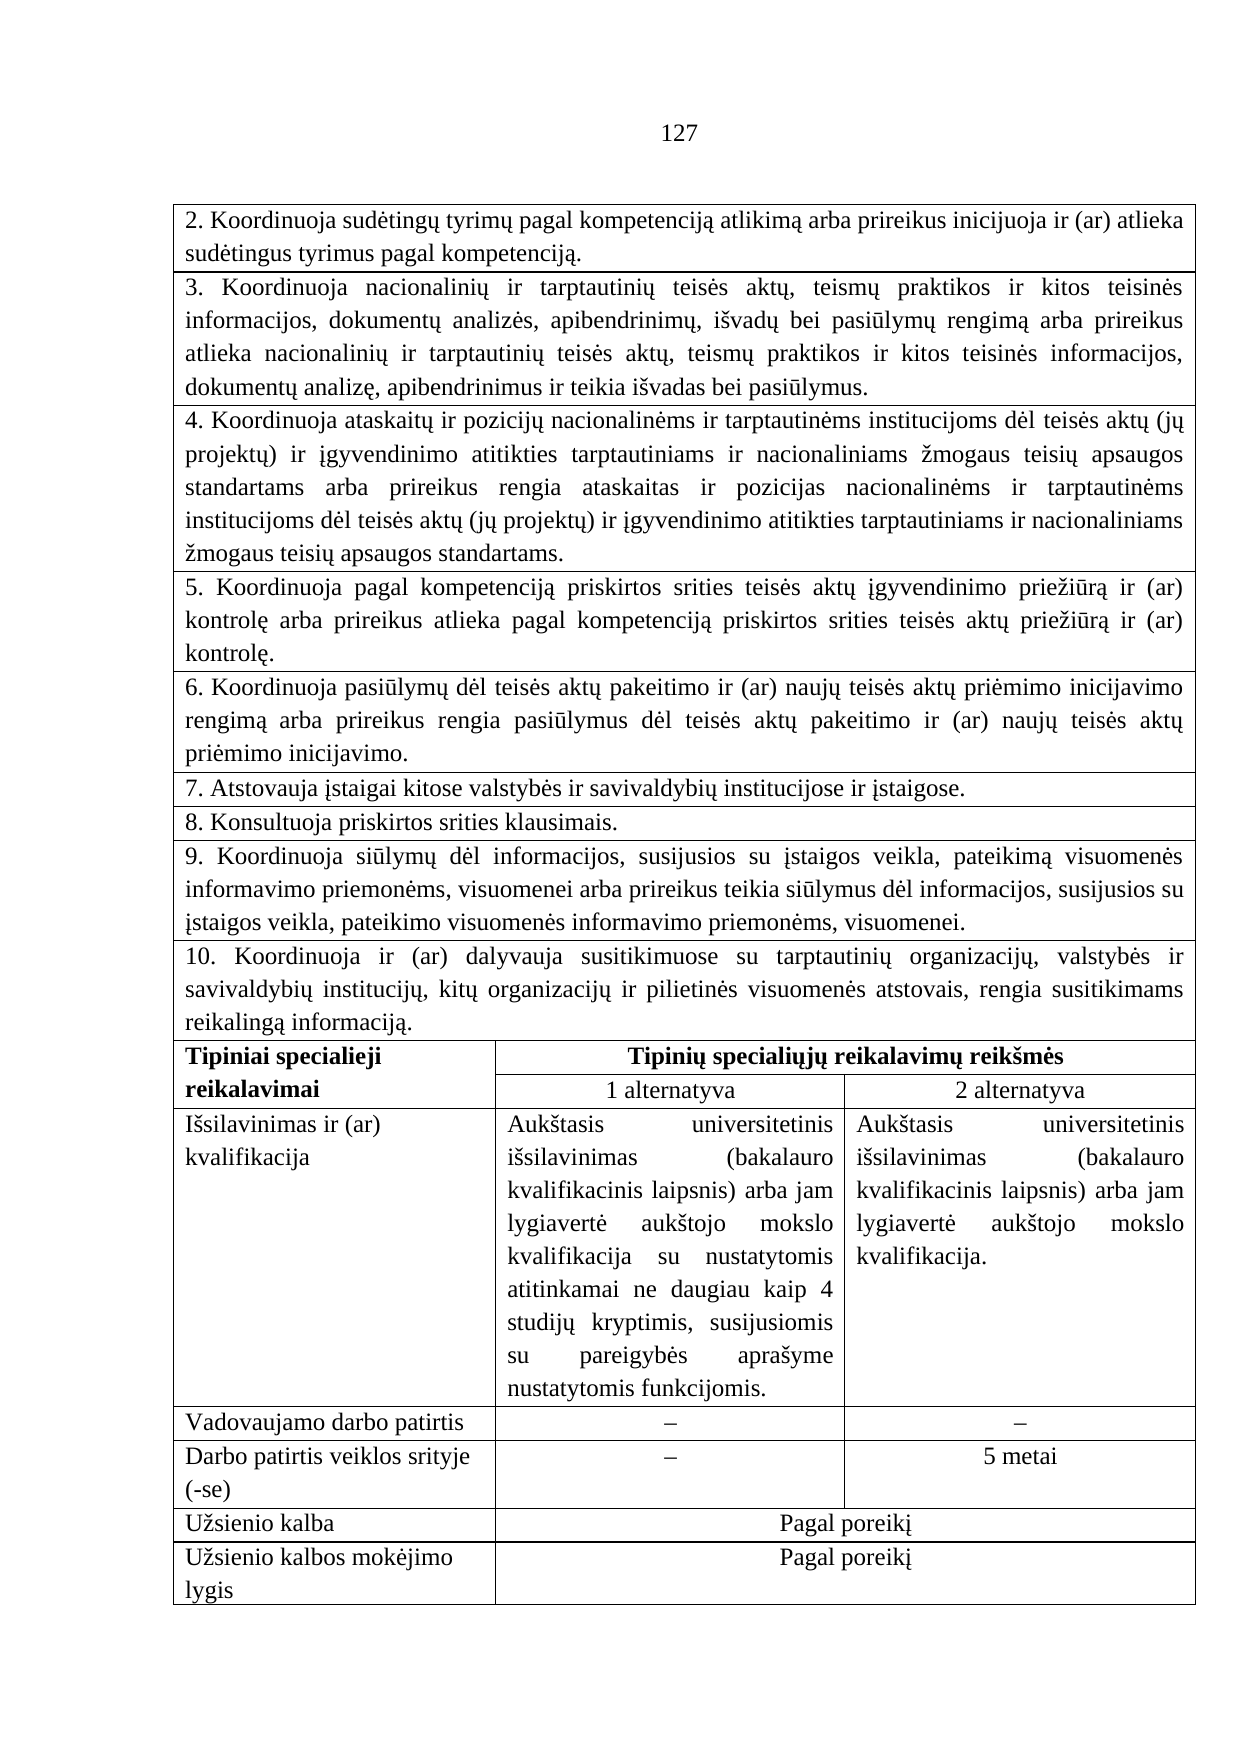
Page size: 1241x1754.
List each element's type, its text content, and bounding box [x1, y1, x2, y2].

table_cell 10. Koordinuoja ir (ar) dalyvauja susitikimuose su tarptautinių organizacijų, valstybės ir savivaldybių institucijų, kitų organizacijų ir pilietinės visuomenės atstovais, rengia susitikimams reikalingą informaciją. [174, 941, 1195, 1040]
table_cell – [496, 1407, 844, 1440]
table_cell 5. Koordinuoja pagal kompetenciją priskirtos srities teisės aktų įgyvendinimo priežiūrą ir (ar) kontrolę arba prireikus atlieka pagal kompetenciją priskirtos srities teisės aktų priežiūrą ir (ar) kontrolę. [174, 572, 1195, 671]
table_cell – [845, 1407, 1195, 1440]
table_cell Vadovaujamo darbo patirtis [174, 1407, 495, 1440]
table_cell – [496, 1441, 844, 1507]
table_cell 3. Koordinuoja nacionalinių ir tarptautinių teisės aktų, teismų praktikos ir kitos teisinės informacijos, dokumentų analizės, apibendrinimų, išvadų bei pasiūlymų rengimą arba prireikus atlieka nacionalinių ir tarptautinių teisės aktų, teismų praktikos ir kitos teisinės informacijos, dokumentų analizę, apibendrinimus ir teikia išvadas bei pasiūlymus. [174, 273, 1195, 404]
table_cell Tipiniai specialieji reikalavimai [174, 1041, 495, 1108]
table_cell Darbo patirtis veiklos srityje (-se) [174, 1441, 495, 1507]
table_cell 2 alternatyva [845, 1075, 1195, 1108]
table_cell Pagal poreikį [496, 1509, 1195, 1541]
table_cell Užsienio kalba [174, 1509, 495, 1541]
table_cell 7. Atstovauja įstaigai kitose valstybės ir savivaldybių institucijose ir įstaigose. [174, 773, 1195, 806]
table_cell 4. Koordinuoja ataskaitų ir pozicijų nacionalinėms ir tarptautinėms institucijoms dėl teisės aktų (jų projektų) ir įgyvendinimo atitikties tarptautiniams ir nacionaliniams žmogaus teisių apsaugos standartams arba prireikus rengia ataskaitas ir pozicijas nacionalinėms ir tarptautinėms institucijoms dėl teisės aktų (jų projektų) ir įgyvendinimo atitikties tarptautiniams ir nacionaliniams žmogaus teisių apsaugos standartams. [174, 406, 1195, 571]
table_cell Tipinių specialiųjų reikalavimų reikšmės [496, 1041, 1195, 1074]
table_cell 9. Koordinuoja siūlymų dėl informacijos, susijusios su įstaigos veikla, pateikimą visuomenės informavimo priemonėms, visuomenei arba prireikus teikia siūlymus dėl informacijos, susijusios su įstaigos veikla, pateikimo visuomenės informavimo priemonėms, visuomenei. [174, 841, 1195, 940]
table_cell 5 metai [845, 1441, 1195, 1507]
table_cell 2. Koordinuoja sudėtingų tyrimų pagal kompetenciją atlikimą arba prireikus inicijuoja ir (ar) atlieka sudėtingus tyrimus pagal kompetenciją. [174, 205, 1195, 271]
table_cell 6. Koordinuoja pasiūlymų dėl teisės aktų pakeitimo ir (ar) naujų teisės aktų priėmimo inicijavimo rengimą arba prireikus rengia pasiūlymus dėl teisės aktų pakeitimo ir (ar) naujų teisės aktų priėmimo inicijavimo. [174, 672, 1195, 772]
table_cell 1 alternatyva [496, 1075, 844, 1108]
table_cell Užsienio kalbos mokėjimo lygis [174, 1543, 495, 1604]
table_cell Aukštasis universitetinis išsilavinimas (bakalauro kvalifikacinis laipsnis) arba jam lygiavertė aukštojo mokslo kvalifikacija. [845, 1109, 1195, 1406]
table_cell 8. Konsultuoja priskirtos srities klausimais. [174, 807, 1195, 840]
table_cell Pagal poreikį [496, 1543, 1195, 1604]
table_cell Aukštasis universitetinis išsilavinimas (bakalauro kvalifikacinis laipsnis) arba jam lygiavertė aukštojo mokslo kvalifikacija su nustatytomis atitinkamai ne daugiau kaip 4 studijų kryptimis, susijusiomis su pareigybės aprašyme nustatytomis funkcijomis. [496, 1109, 844, 1406]
table_cell Išsilavinimas ir (ar) kvalifikacija [174, 1109, 495, 1406]
